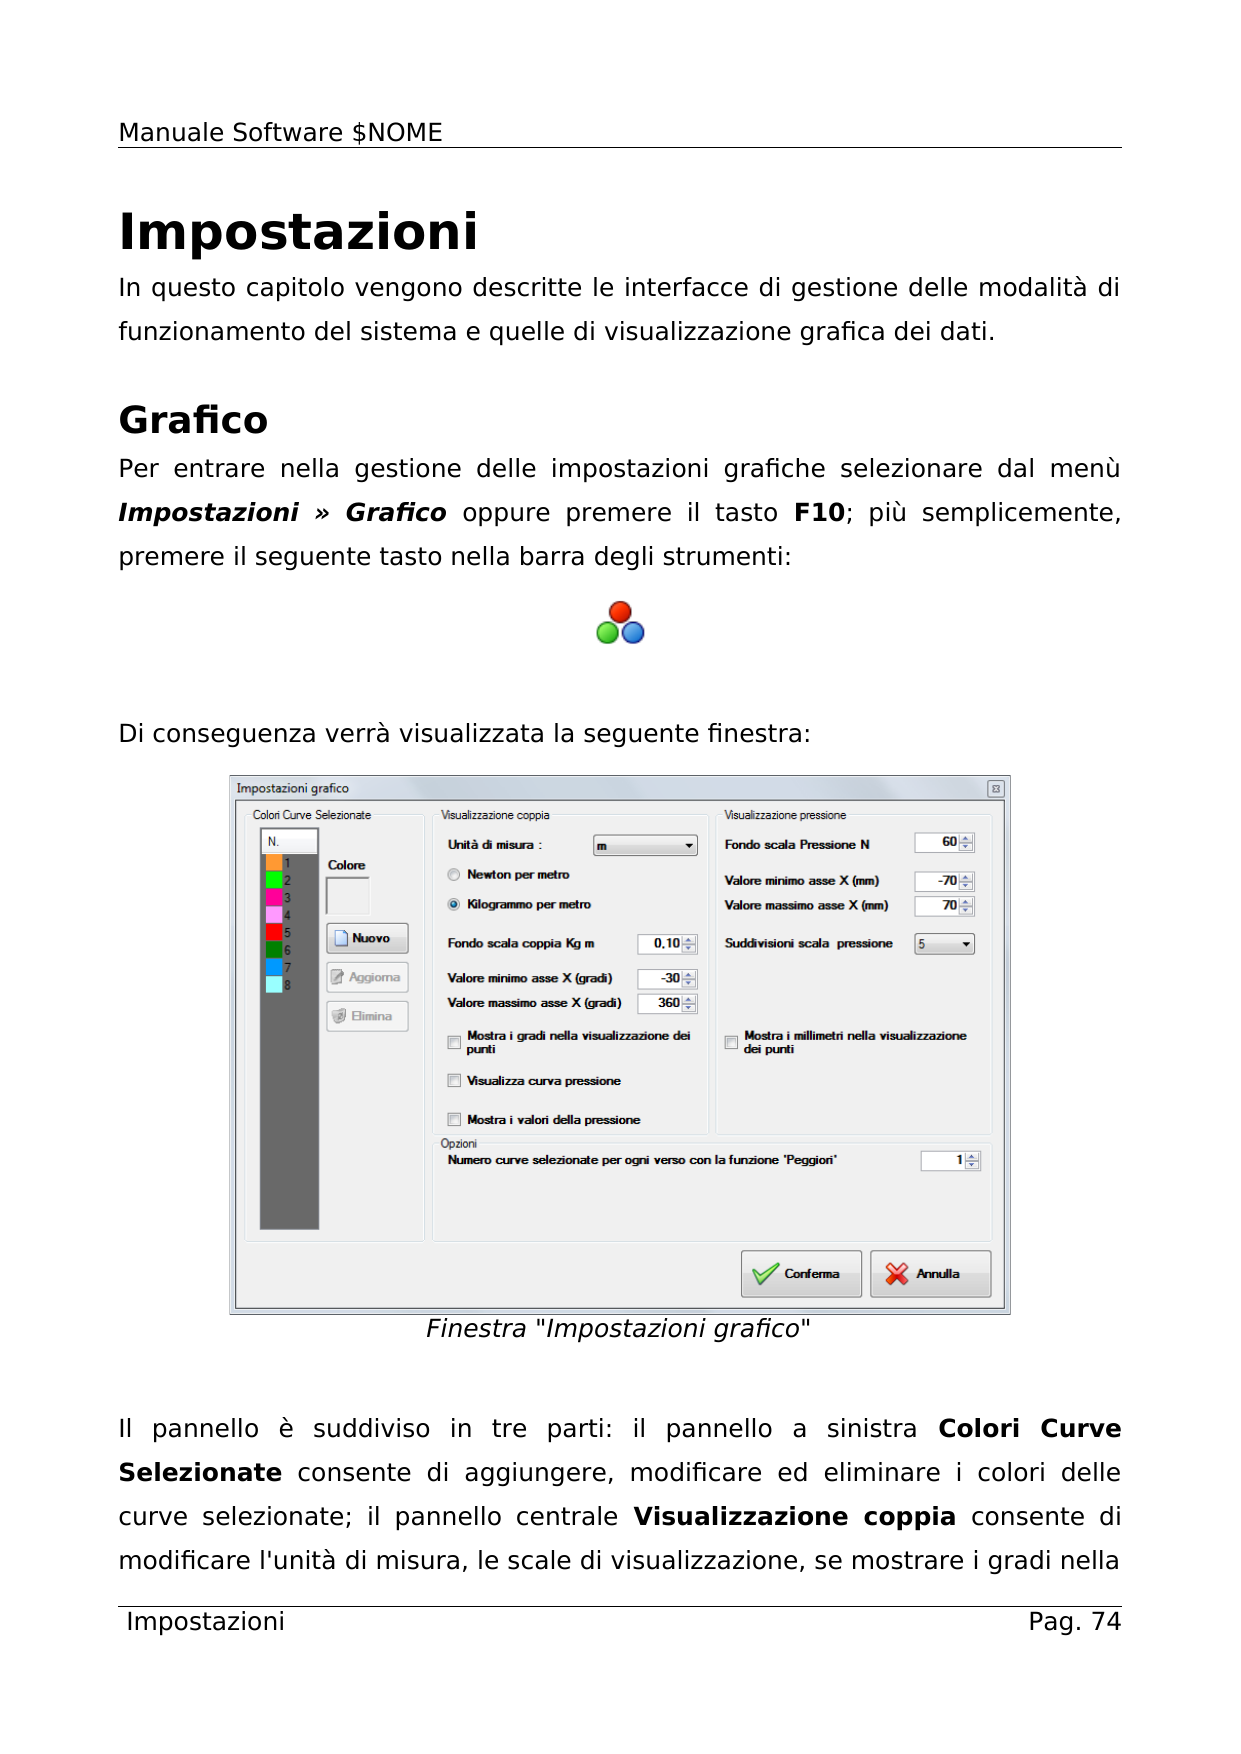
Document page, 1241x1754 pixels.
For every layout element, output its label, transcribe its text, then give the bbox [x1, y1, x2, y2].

text Finestra "Impostazioni grafico" [229, 1315, 1011, 1344]
text Per entrare nella gestione delle impostazioni grafiche selezionare dal menù Impostazioni » Grafico oppure premere il tasto F10; più semplicemente, premere il seguente tasto nella barra degli strumenti: [118, 455, 1122, 571]
text In questo capitolo vengono descritte le interfacce di gestione delle modalità di funzionamento del sistema e quelle di visualizzazione grafica dei dati. [118, 273, 1122, 346]
subtitle Impostazioni [118, 203, 1122, 261]
picture [229, 775, 1011, 1315]
picture [595, 598, 645, 649]
text Di conseguenza verrà visualizzata la seguente finestra: [118, 719, 1122, 748]
subtitle Grafico [118, 398, 1122, 442]
text Il pannello è suddiviso in tre parti: il pannello a sinistra Colori Curve Selezionate consente di aggiungere, modificare ed eliminare i colori delle curve selezionate; il pannello centrale Visualizzazione coppia consente di modificare l'unità di misura, le scale di visualizzazione, se mostrare i gradi nella [118, 1414, 1122, 1575]
